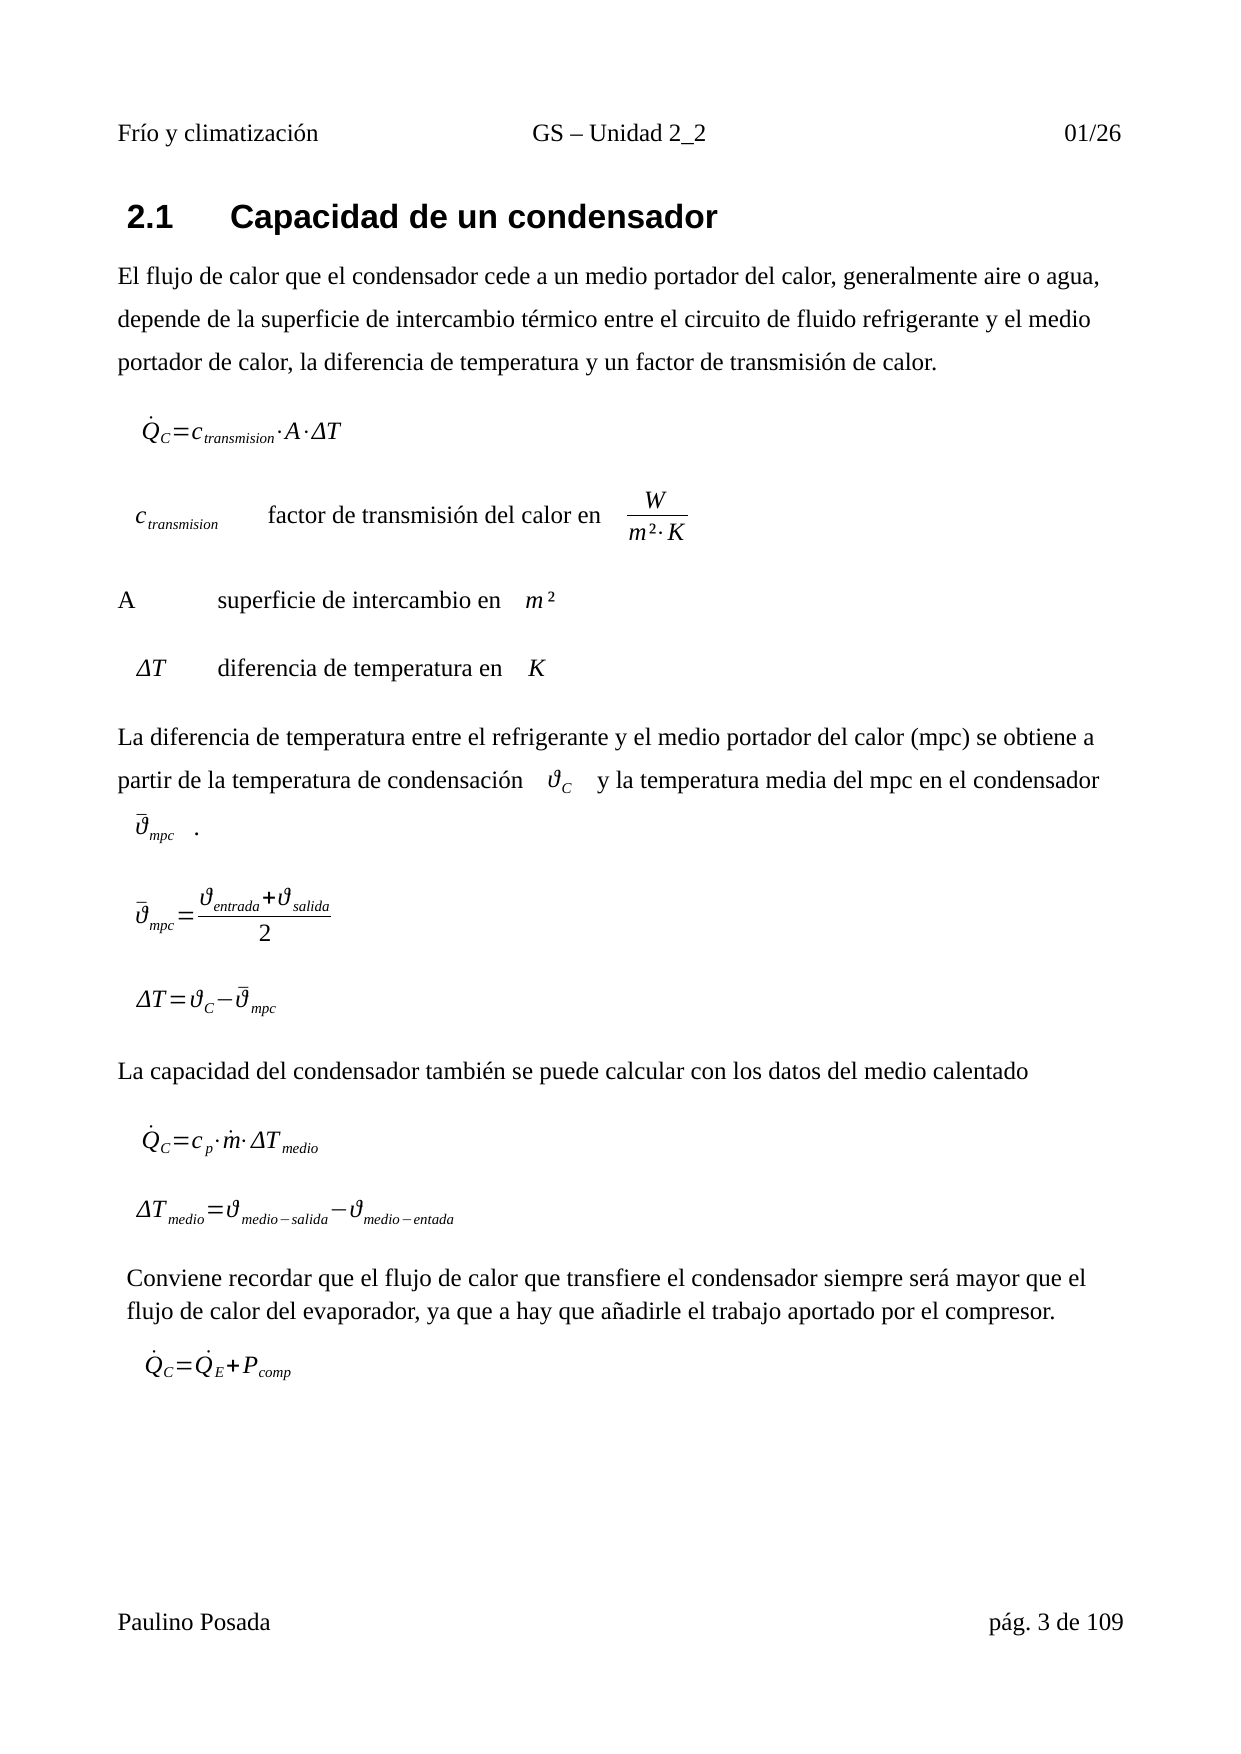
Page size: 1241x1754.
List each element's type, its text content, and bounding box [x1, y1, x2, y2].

text La capacidad del condensador también se puede calcular con los datos del medio calentado [117, 1056, 1123, 1085]
text El flujo de calor que el condensador cede a un medio portador del calor, generalmente aire o agua, depende de la superficie de intercambio térmico entre el circuito de fluido refrigerante y el medio portador de calor, la diferencia de temperatura y un factor de transmisión de calor. [117, 261, 1123, 376]
subtitle Capacidad de un condensador [117, 197, 1123, 236]
text factor de transmisión del calor en [117, 487, 1123, 546]
text Conviene recordar que el flujo de calor que transfiere el condensador siempre será mayor que el flujo de calor del evaporador, ya que a hay que añadirle el trabajo aportado por el compresor. [126, 1263, 1123, 1324]
text A superficie de intercambio en [117, 585, 1123, 614]
text La diferencia de temperatura entre el refrigerante y el medio portador del calor (mpc) se obtiene a partir de la temperatura de condensación y la temperatura media del mpc en el condensador . [117, 722, 1123, 844]
text diferencia de temperatura en [117, 653, 1123, 682]
